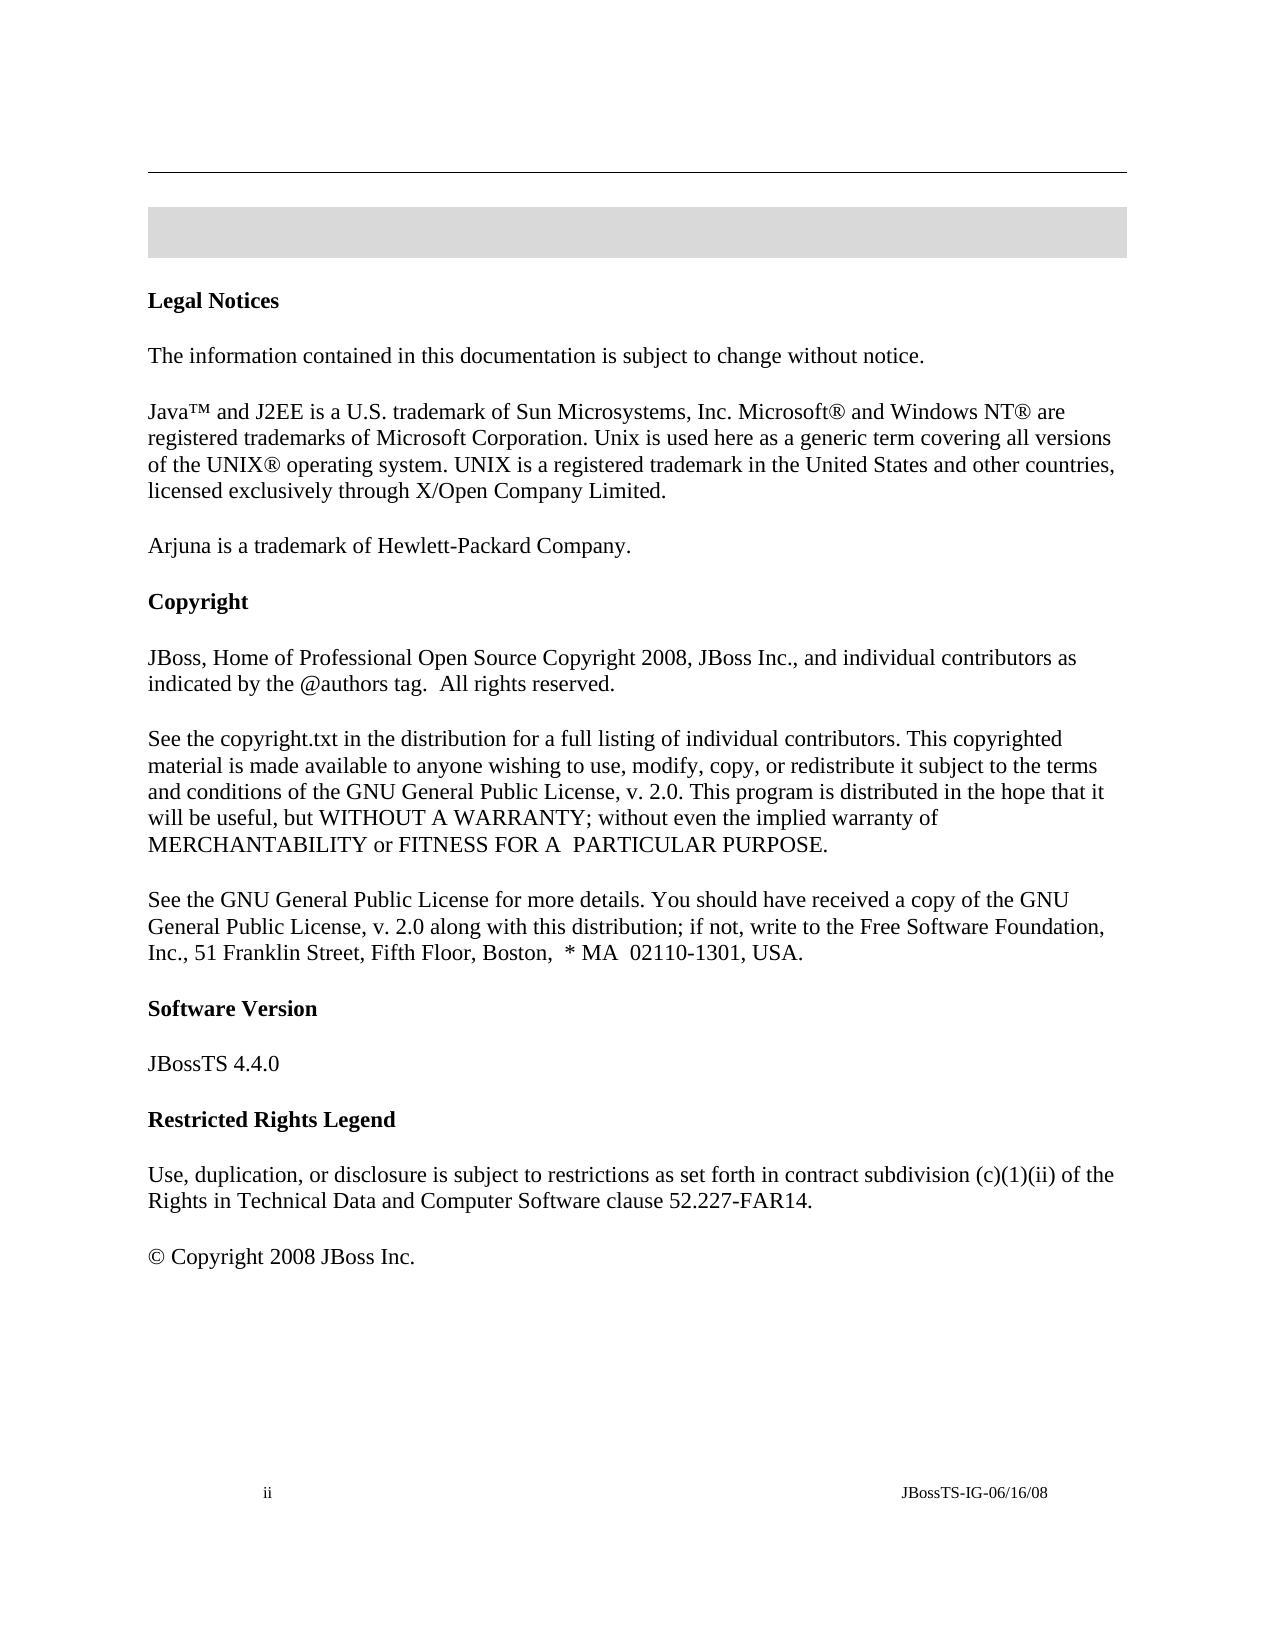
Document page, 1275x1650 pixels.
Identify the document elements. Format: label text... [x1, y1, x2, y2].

text Copyright [148, 588, 1127, 614]
text Legal Notices [148, 287, 1127, 313]
text JBossTS 4.4.0 [148, 1050, 1127, 1076]
text See the copyright.txt in the distribution for a full listing of individual contributors. This copyrighted material is made available to anyone wishing to use, modify, copy, or redistribute it subject to the terms and conditions of the GNU General Public License, v. 2.0. This program is distributed in the hope that it will be useful, but WITHOUT A WARRANTY; without even the implied warranty of MERCHANTABILITY or FITNESS FOR A PARTICULAR PURPOSE. [148, 725, 1127, 857]
text See the GNU General Public License for more details. You should have received a copy of the GNU General Public License, v. 2.0 along with this distribution; if not, write to the Free Software Foundation, Inc., 51 Franklin Street, Fifth Floor, Boston, * MA 02110-1301, USA. [148, 886, 1127, 965]
text Use, duplication, or disclosure is subject to restrictions as set forth in contract subdivision (c)(1)(ii) of the Rights in Technical Data and Computer Software clause 52.227-FAR14. [148, 1161, 1127, 1214]
text Software Version [148, 994, 1127, 1021]
text Java™ and J2EE is a U.S. trademark of Sun Microsystems, Inc. Microsoft® and Windows NT® are registered trademarks of Microsoft Corporation. Unix is used here as a generic term covering all versions of the UNIX® operating system. UNIX is a registered trademark in the United States and other countries, licensed exclusively through X/Open Company Limited. [148, 398, 1127, 503]
text © Copyright 2008 JBoss Inc. [148, 1243, 1127, 1269]
text Arjuna is a trademark of Hewlett-Packard Company. [148, 532, 1127, 559]
text Restricted Rights Legend [148, 1106, 1127, 1132]
text JBoss, Home of Professional Open Source Copyright 2008, JBoss Inc., and individual contributors as indicated by the @authors tag. All rights reserved. [148, 643, 1127, 696]
text The information contained in this documentation is subject to change without notice. [148, 342, 1127, 369]
